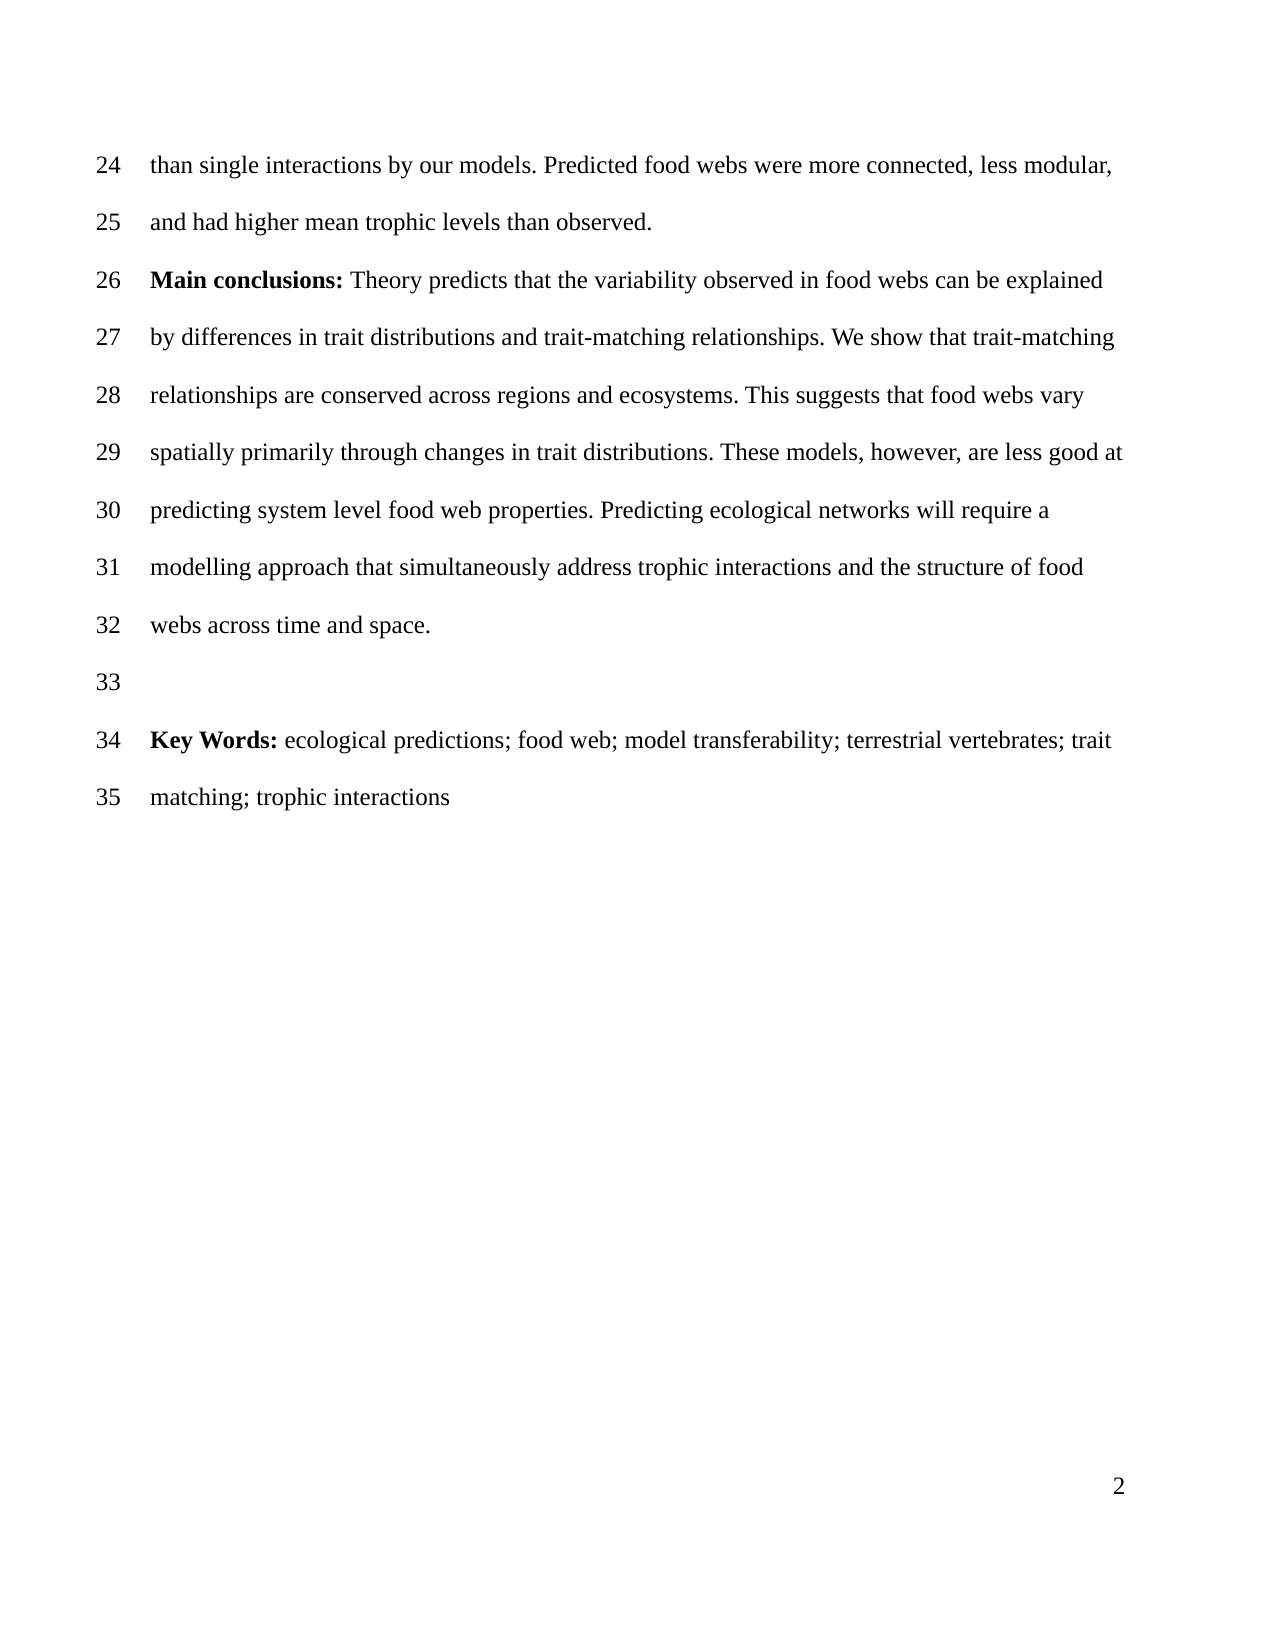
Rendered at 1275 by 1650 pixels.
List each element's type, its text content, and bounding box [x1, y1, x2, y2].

text Main conclusions: Theory predicts that the variability observed in food webs can be explained by differences in trait distributions and trait-matching relationships. We show that trait-matching relationships are conserved across regions and ecosystems. This suggests that food webs vary spatially primarily through changes in trait distributions. These models, however, are less good at predicting system level food web properties. Predicting ecological networks will require a modelling approach that simultaneously address trophic interactions and the structure of food webs across time and space. [150, 265, 1125, 639]
text than single interactions by our models. Predicted food webs were more connected, less modular, and had higher mean trophic levels than observed. [150, 150, 1125, 236]
text Key Words: ecological predictions; food web; model transferability; terrestrial vertebrates; trait matching; trophic interactions [150, 725, 1125, 811]
